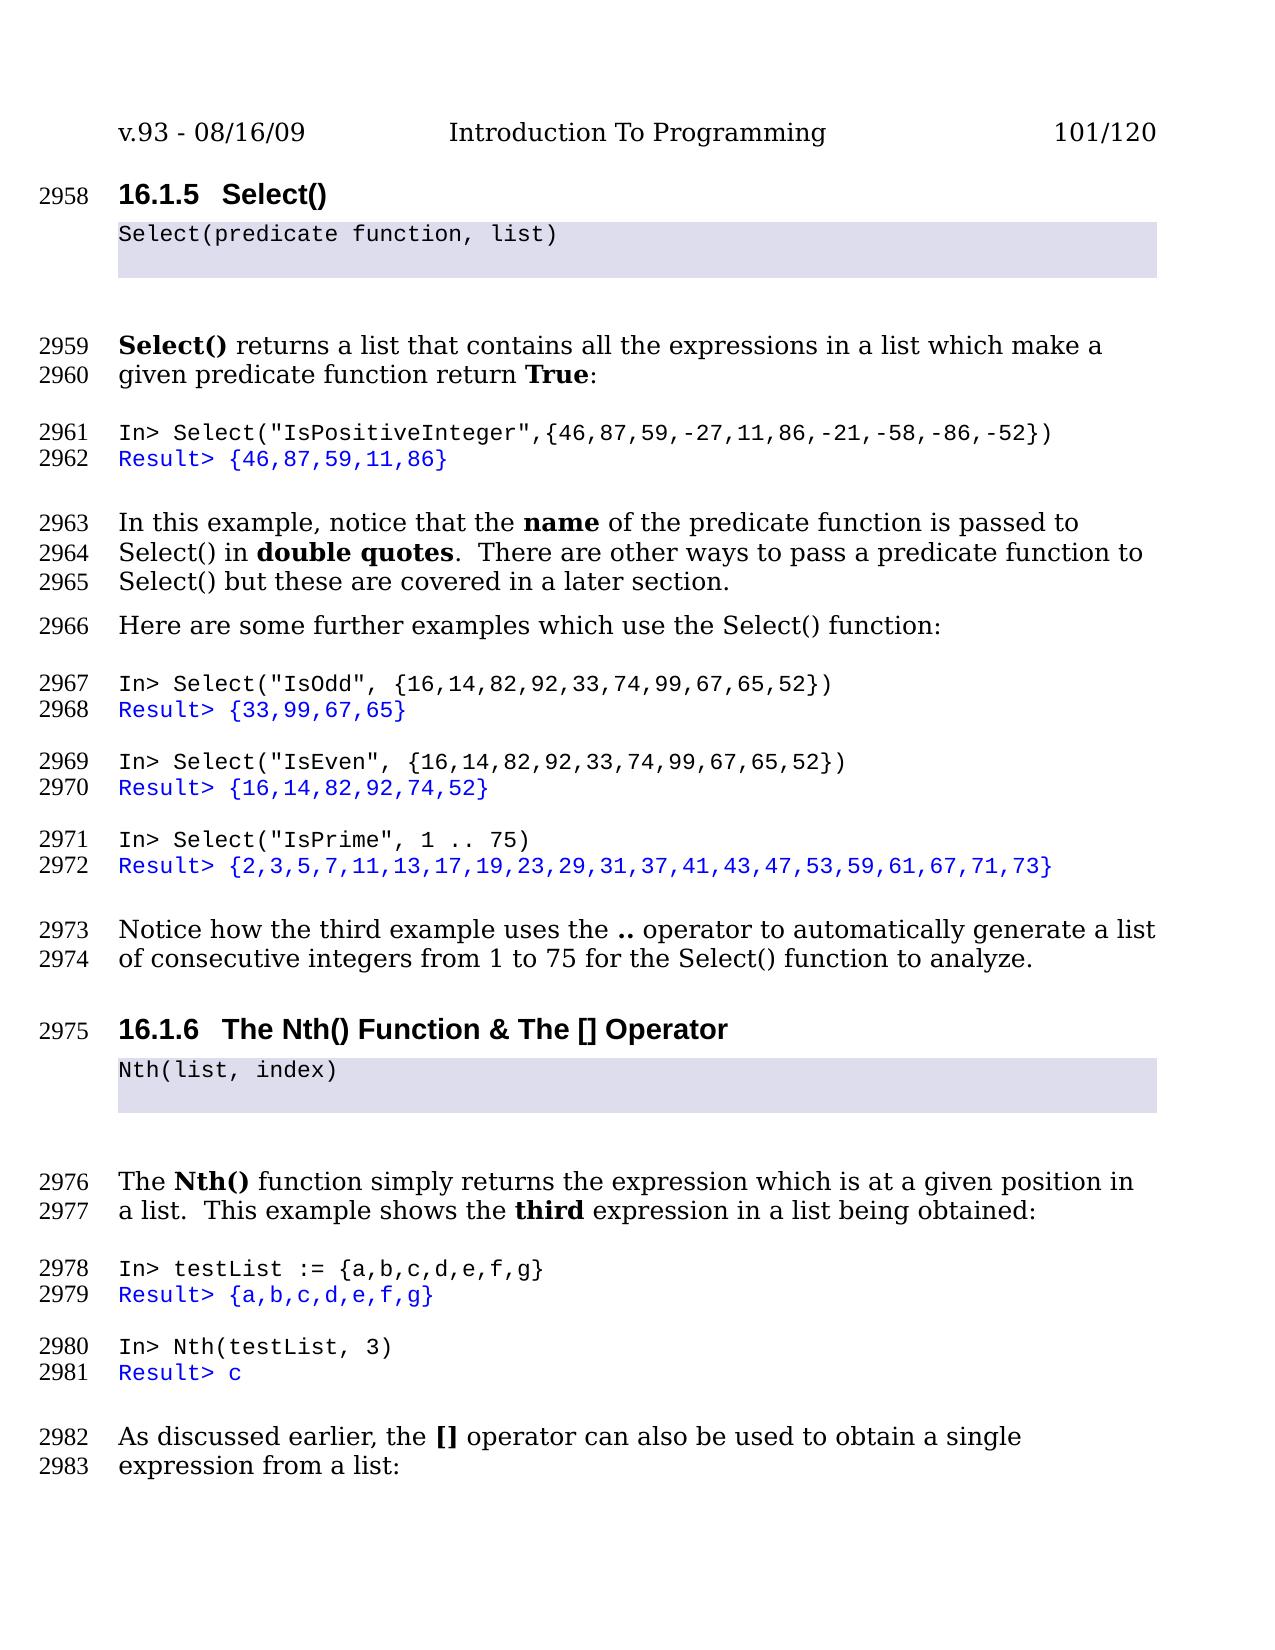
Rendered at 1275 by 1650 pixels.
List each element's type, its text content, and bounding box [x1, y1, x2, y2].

text In> Select("IsEven", {16,14,82,92,33,74,99,67,65,52}) [118, 750, 1157, 776]
text Result> {33,99,67,65} [118, 698, 1157, 724]
text The Nth() function simply returns the expression which is at a given position in a list. This example shows the third expression in a list being obtained: [118, 1166, 1157, 1225]
text Result> c [118, 1361, 1157, 1387]
text Notice how the third example uses the .. operator to automatically generate a list of consecutive integers from 1 to 75 for the Select() function to analyze. [118, 915, 1157, 973]
text In> Nth(testList, 3) [118, 1335, 1157, 1361]
text As discussed earlier, the [] operator can also be used to obtain a single expression from a list: [118, 1422, 1157, 1480]
text Result> {46,87,59,11,86} [118, 447, 1157, 473]
text In> Select("IsOdd", {16,14,82,92,33,74,99,67,65,52}) [118, 672, 1157, 698]
subtitle The Nth() Function & The [] Operator [118, 1012, 1157, 1046]
text In this example, notice that the name of the predicate function is passed to Select() in double quotes. There are other ways to pass a predicate function to Select() but these are covered in a later section. [118, 508, 1157, 596]
subtitle Select() [118, 177, 1157, 210]
text Here are some further examples which use the Select() function: [118, 611, 1157, 640]
text In> Select("IsPositiveInteger",{46,87,59,-27,11,86,-21,-58,-86,-52}) [118, 422, 1157, 447]
text Result> {2,3,5,7,11,13,17,19,23,29,31,37,41,43,47,53,59,61,67,71,73} [118, 854, 1157, 880]
table_header Nth(list, index) [118, 1058, 1157, 1113]
text In> Select("IsPrime", 1 .. 75) [118, 828, 1157, 854]
text Result> {16,14,82,92,74,52} [118, 776, 1157, 802]
text Result> {a,b,c,d,e,f,g} [118, 1283, 1157, 1309]
text Select() returns a list that contains all the expressions in a list which make a given predicate function return True: [118, 331, 1157, 389]
text In> testList := {a,b,c,d,e,f,g} [118, 1257, 1157, 1283]
table_header Select(predicate function, list) [118, 222, 1157, 278]
